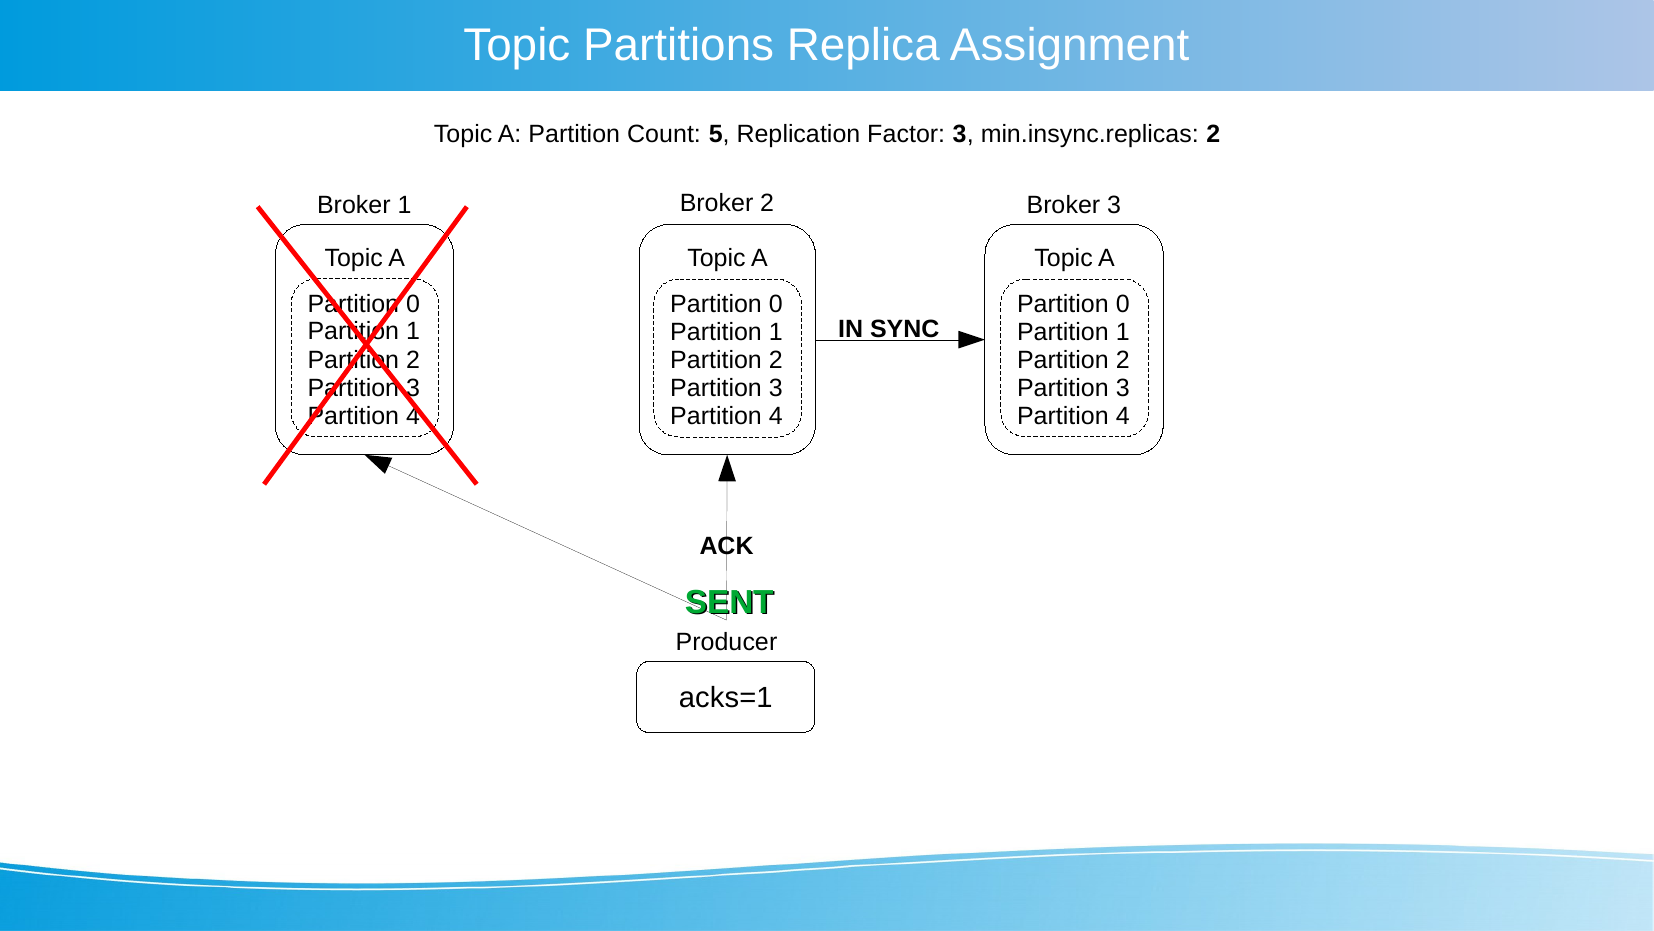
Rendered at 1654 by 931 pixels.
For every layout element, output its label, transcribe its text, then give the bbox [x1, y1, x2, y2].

text_box Topic A [407, 236, 472, 294]
text_box Topic A [285, 236, 441, 294]
text_box Broker 1 [258, 183, 471, 236]
title Topic Partitions Replica Assignment [82, 5, 1571, 85]
text_box Partition 0 Partition 1 Partition 2 Partition 3 Partition 4 [331, 294, 399, 339]
text_box Partition 0 Partition 1 Partition 2 Partition 3 Partition 4 [257, 281, 471, 507]
text_box Topic A [621, 236, 834, 280]
text_box Broker 1 [258, 213, 276, 236]
text_box Partition 0 Partition 1 Partition 2 Partition 3 Partition 4 [370, 294, 471, 471]
text_box Broker 3 [967, 183, 1181, 226]
text_box Broker 2 [620, 181, 834, 225]
text_box Partition 0 Partition 1 Partition 2 Partition 3 Partition 4 [967, 282, 1180, 437]
text_box Topic A [258, 236, 322, 294]
text_box Topic A [968, 236, 1181, 280]
text_box Partition 0 Partition 1 Partition 2 Partition 3 Partition 4 [620, 282, 833, 437]
text_box SENT [649, 575, 810, 628]
text_box Topic A: Partition Count: 5, Replication Factor: 3, min.insync.replicas: 2 [419, 112, 1258, 184]
text_box acks=1 [636, 663, 815, 733]
picture [0, 843, 1654, 931]
text_box Producer [620, 620, 833, 663]
text_box ACK [673, 524, 780, 567]
text_box IN SYNC [815, 307, 963, 378]
